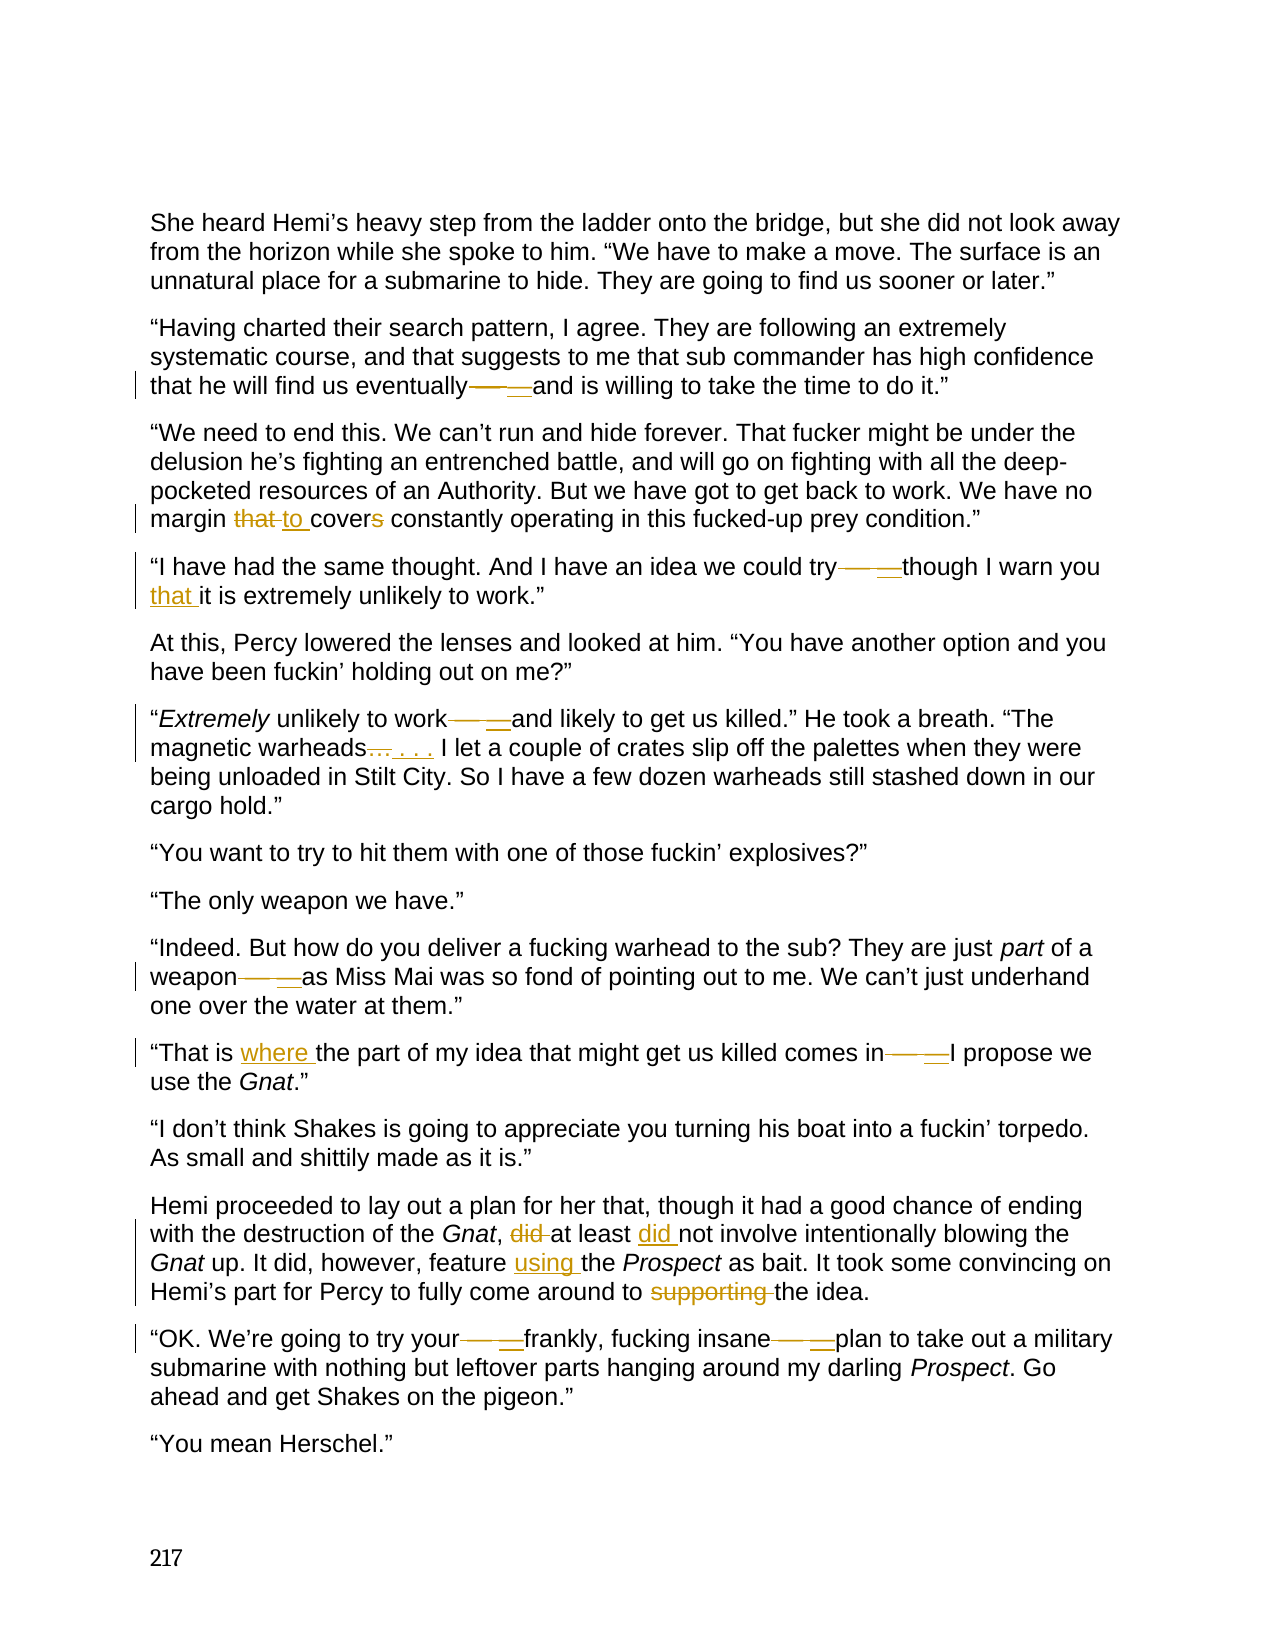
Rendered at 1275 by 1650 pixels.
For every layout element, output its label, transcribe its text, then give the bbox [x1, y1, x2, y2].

text “We need to end this. We can’t run and hide forever. That fucker might be under the delusion he’s fighting an entrenched battle, and will go on fighting with all the deep-pocketed resources of an Authority. But we have got to get back to work. We have no margin to cover constantly operating in this fucked-up prey condition.” [150, 418, 1125, 533]
text “Having charted their search pattern, I agree. They are following an extremely systematic course, and that suggests to me that sub commander has high confidence that he will find us eventually—and is willing to take the time to do it.” [150, 313, 1125, 399]
text Hemi proceeded to lay out a plan for her that, though it had a good chance of ending with the destruction of the Gnat, at least did not involve intentionally blowing the Gnat up. It did, however, feature using the Prospect as bait. It took some convincing on Hemi’s part for Percy to fully come around to the idea. [150, 1191, 1125, 1306]
text “The only weapon we have.” [150, 886, 1125, 914]
text “I don’t think Shakes is going to appreciate you turning his boat into a fuckin’ torpedo. As small and shittily made as it is.” [150, 1114, 1125, 1172]
text “Indeed. But how do you deliver a fucking warhead to the sub? They are just part of a weapon—as Miss Mai was so fond of pointing out to me. We can’t just underhand one over the water at them.” [150, 933, 1125, 1019]
text “Extremely unlikely to work—and likely to get us killed.” He took a breath. “The magnetic warheads . . . I let a couple of crates slip off the palettes when they were being unloaded in Stilt City. So I have a few dozen warheads still stashed down in our cargo hold.” [150, 704, 1125, 819]
text “I have had the same thought. And I have an idea we could try—though I warn you that it is extremely unlikely to work.” [150, 552, 1125, 609]
text “OK. We’re going to try your—frankly, fucking insane—plan to take out a military submarine with nothing but leftover parts hanging around my darling Prospect. Go ahead and get Shakes on the pigeon.” [150, 1324, 1125, 1411]
text She heard Hemi’s heavy step from the ladder onto the bridge, but she did not look away from the horizon while she spoke to him. “We have to make a move. The surface is an unnatural place for a submarine to hide. They are going to find us sooner or later.” [150, 208, 1125, 294]
text “You want to try to hit them with one of those fuckin’ explosives?” [150, 838, 1125, 867]
text At this, Percy lowered the lenses and looked at him. “You have another option and you have been fuckin’ holding out on me?” [150, 628, 1125, 686]
text “That is where the part of my idea that might get us killed comes in—I propose we use the Gnat.” [150, 1038, 1125, 1096]
text “You mean Herschel.” [150, 1429, 1125, 1458]
